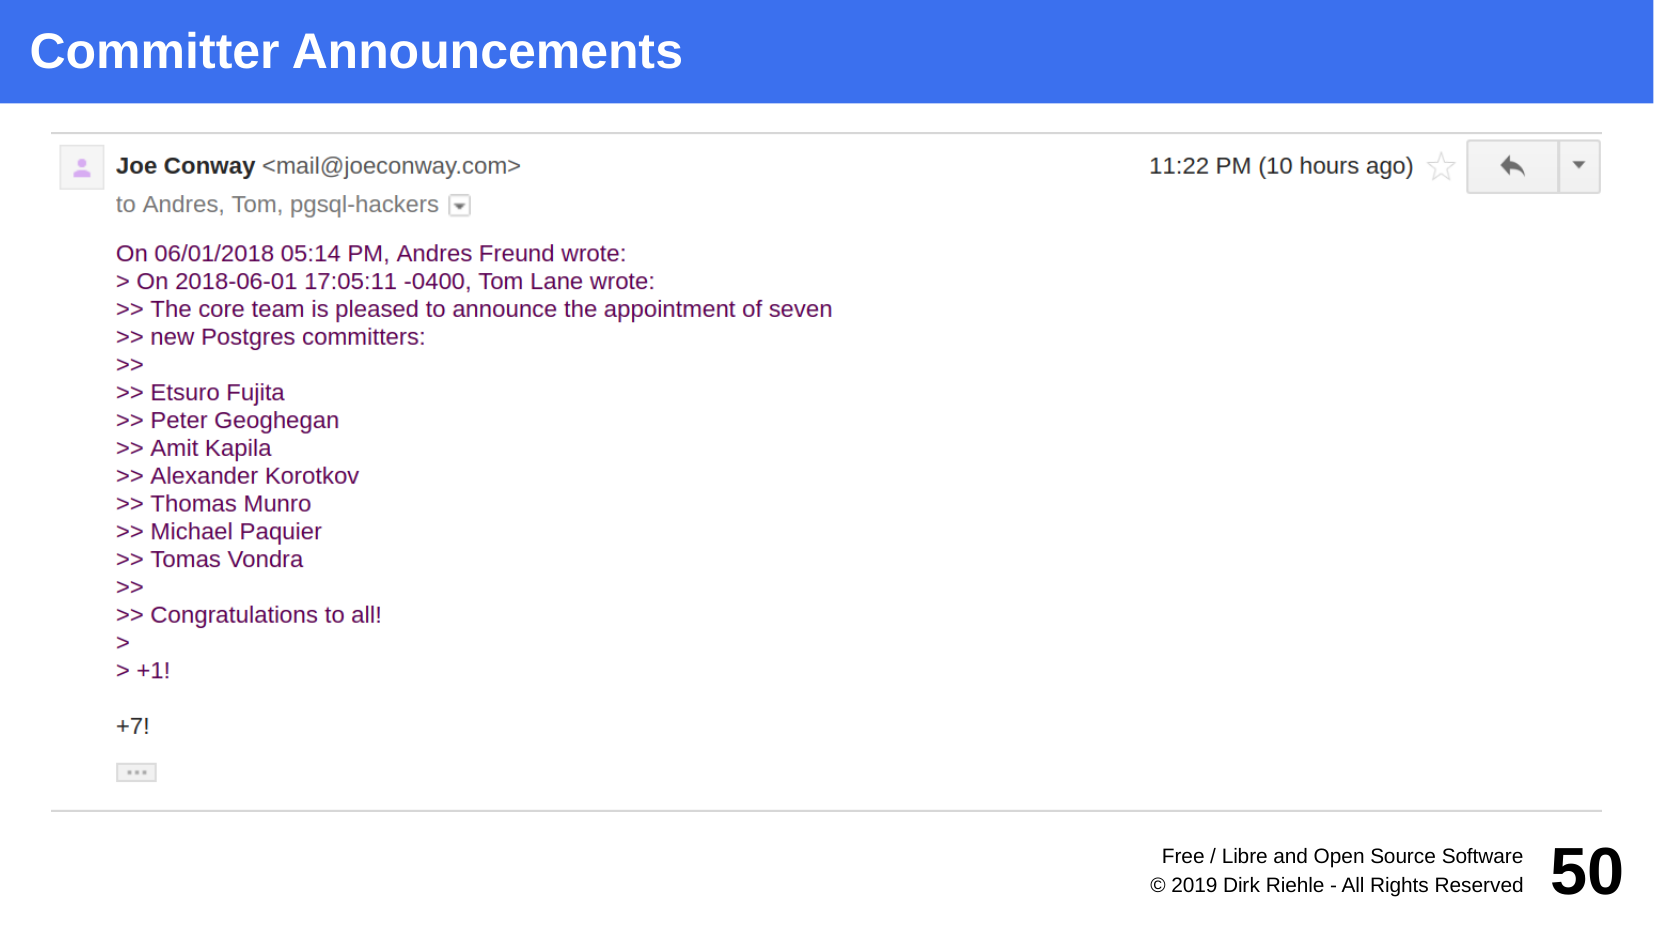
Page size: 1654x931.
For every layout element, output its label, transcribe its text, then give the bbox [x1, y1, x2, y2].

title Committer Announcements [0, 0, 1654, 104]
picture [51, 132, 1602, 813]
